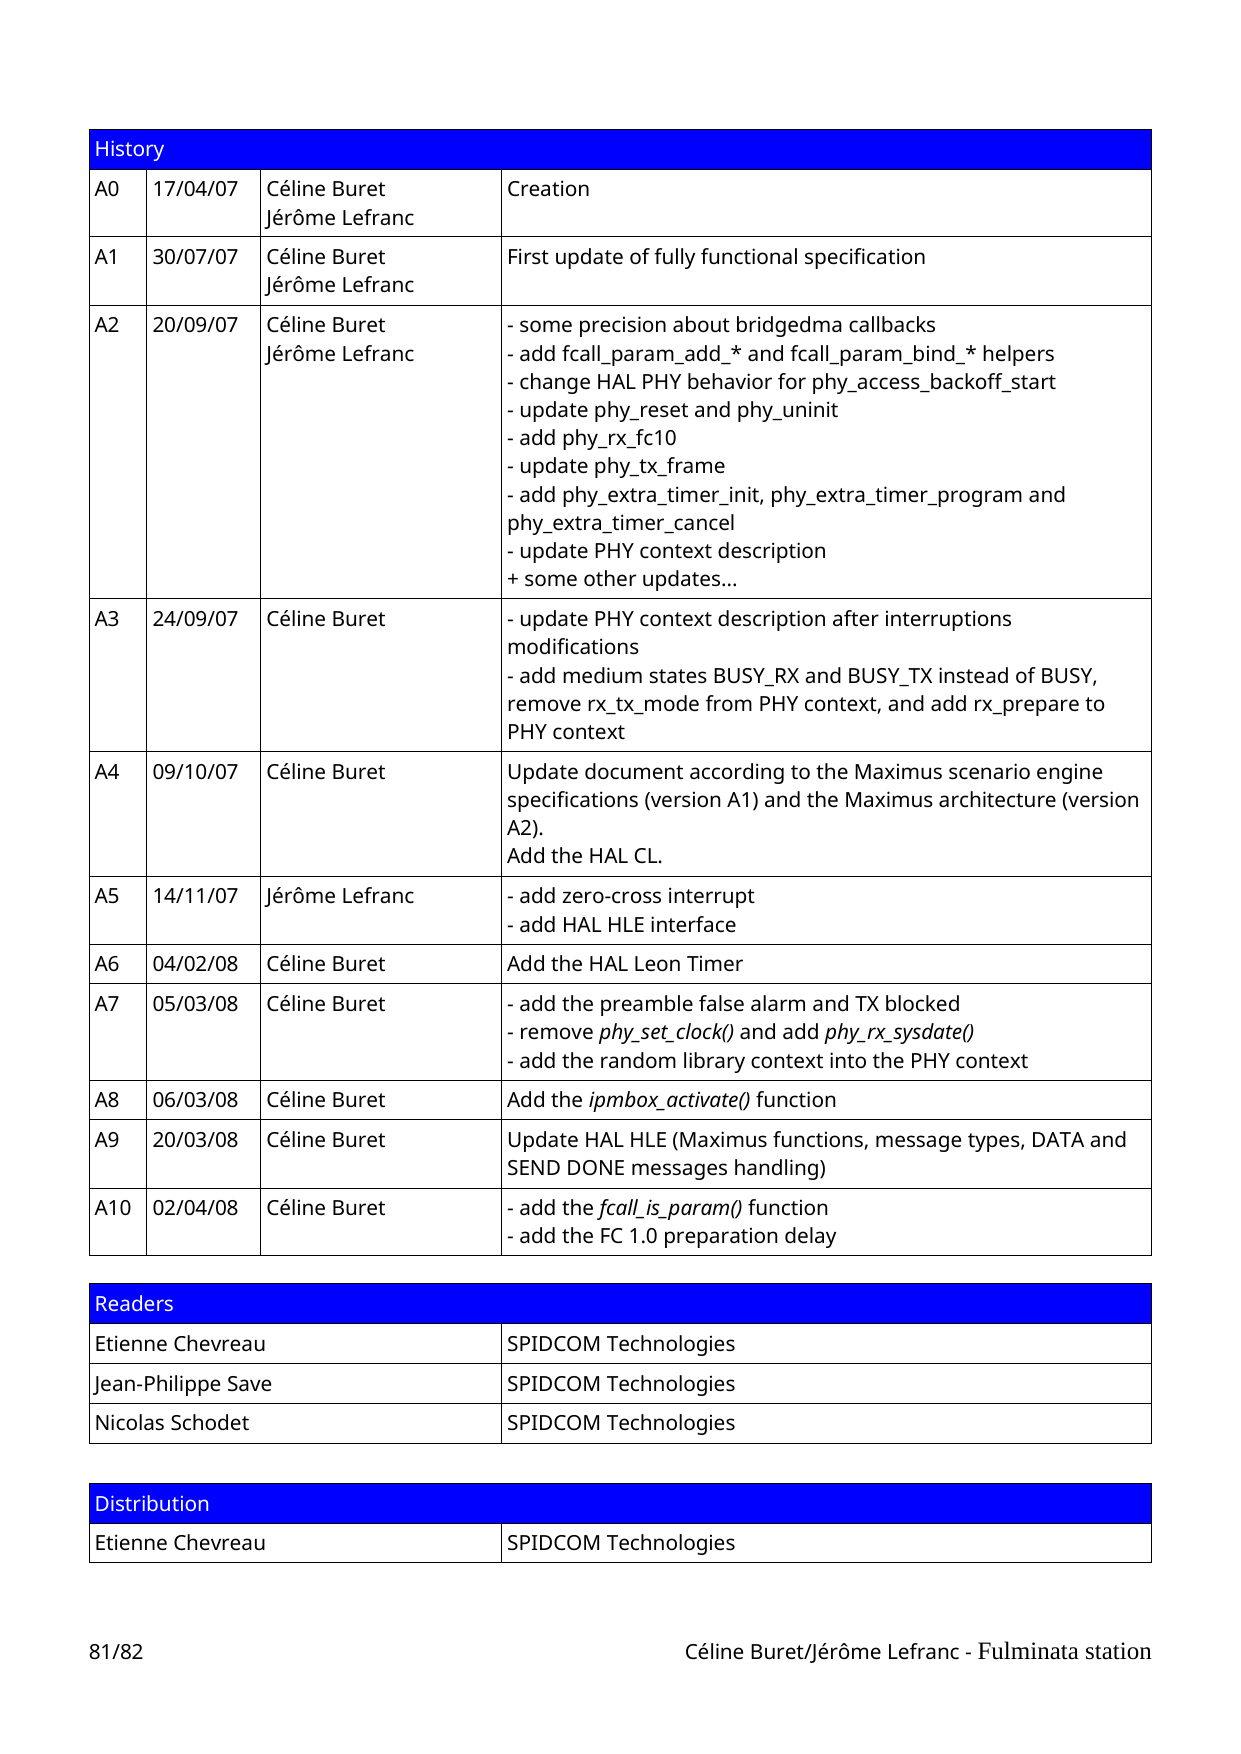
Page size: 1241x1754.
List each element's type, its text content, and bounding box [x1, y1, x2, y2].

table_cell 30/07/07 [147, 237, 260, 305]
table_cell Etienne Chevreau [90, 1324, 501, 1363]
table_cell A9 [90, 1120, 146, 1188]
table_cell Add the ipmbox_activate() function [502, 1081, 1151, 1119]
table_header Distribution [90, 1484, 1151, 1523]
table_cell 02/04/08 [147, 1189, 260, 1255]
table_cell - add the fcall_is_param() function - add the FC 1.0 preparation delay [502, 1189, 1151, 1255]
table_header History [90, 130, 1151, 169]
table_cell 17/04/07 [147, 170, 260, 236]
table_cell Céline Buret [261, 1120, 501, 1188]
table_cell Jean-Philippe Save [90, 1364, 501, 1403]
table_cell - add zero-cross interrupt - add HAL HLE interface [502, 877, 1151, 944]
table_cell 05/03/08 [147, 984, 260, 1080]
table_cell 06/03/08 [147, 1081, 260, 1119]
table_cell Céline Buret [261, 984, 501, 1080]
table_cell Céline Buret [261, 599, 501, 751]
table_cell A4 [90, 752, 146, 876]
table_cell SPIDCOM Technologies [502, 1524, 1151, 1562]
table_cell A6 [90, 945, 146, 983]
table_cell A3 [90, 599, 146, 751]
table_cell Céline Buret Jérôme Lefranc [261, 306, 501, 598]
table_cell SPIDCOM Technologies [502, 1324, 1151, 1363]
table_cell A8 [90, 1081, 146, 1119]
table_cell - update PHY context description after interruptions modifications - add medium states BUSY_RX and BUSY_TX instead of BUSY, remove rx_tx_mode from PHY context, and add rx_prepare to PHY context [502, 599, 1151, 751]
table_cell A0 [90, 170, 146, 236]
table_cell 20/09/07 [147, 306, 260, 598]
table_cell A10 [90, 1189, 146, 1255]
table_cell Céline Buret [261, 945, 501, 983]
table_cell Nicolas Schodet [90, 1404, 501, 1443]
table_cell Update HAL HLE (Maximus functions, message types, DATA and SEND DONE messages handling) [502, 1120, 1151, 1188]
table_cell Jérôme Lefranc [261, 877, 501, 944]
table_cell A2 [90, 306, 146, 598]
table_cell Add the HAL Leon Timer [502, 945, 1151, 983]
table_cell 04/02/08 [147, 945, 260, 983]
table_cell First update of fully functional specification [502, 237, 1151, 305]
table_cell A1 [90, 237, 146, 305]
table_cell - some precision about bridgedma callbacks - add fcall_param_add_* and fcall_param_bind_* helpers - change HAL PHY behavior for phy_access_backoff_start - update phy_reset and phy_uninit - add phy_rx_fc10 - update phy_tx_frame - add phy_extra_timer_init, phy_extra_timer_program and phy_extra_timer_cancel - update PHY context description + some other updates... [502, 306, 1151, 598]
table_cell Creation [502, 170, 1151, 236]
table_cell 14/11/07 [147, 877, 260, 944]
table_cell Céline Buret Jérôme Lefranc [261, 237, 501, 305]
table_cell Céline Buret [261, 1189, 501, 1255]
table_cell 24/09/07 [147, 599, 260, 751]
table_cell SPIDCOM Technologies [502, 1404, 1151, 1443]
table_cell Etienne Chevreau [90, 1524, 501, 1562]
table_header Readers [90, 1284, 1151, 1323]
table_cell - add the preamble false alarm and TX blocked - remove phy_set_clock() and add phy_rx_sysdate() - add the random library context into the PHY context [502, 984, 1151, 1080]
table_cell Update document according to the Maximus scenario engine specifications (version A1) and the Maximus architecture (version A2). Add the HAL CL. [502, 752, 1151, 876]
table_cell 20/03/08 [147, 1120, 260, 1188]
table_cell SPIDCOM Technologies [502, 1364, 1151, 1403]
table_cell 09/10/07 [147, 752, 260, 876]
table_cell A5 [90, 877, 146, 944]
table_cell A7 [90, 984, 146, 1080]
table_cell Céline Buret [261, 752, 501, 876]
table_cell Céline Buret [261, 1081, 501, 1119]
table_cell Céline Buret Jérôme Lefranc [261, 170, 501, 236]
